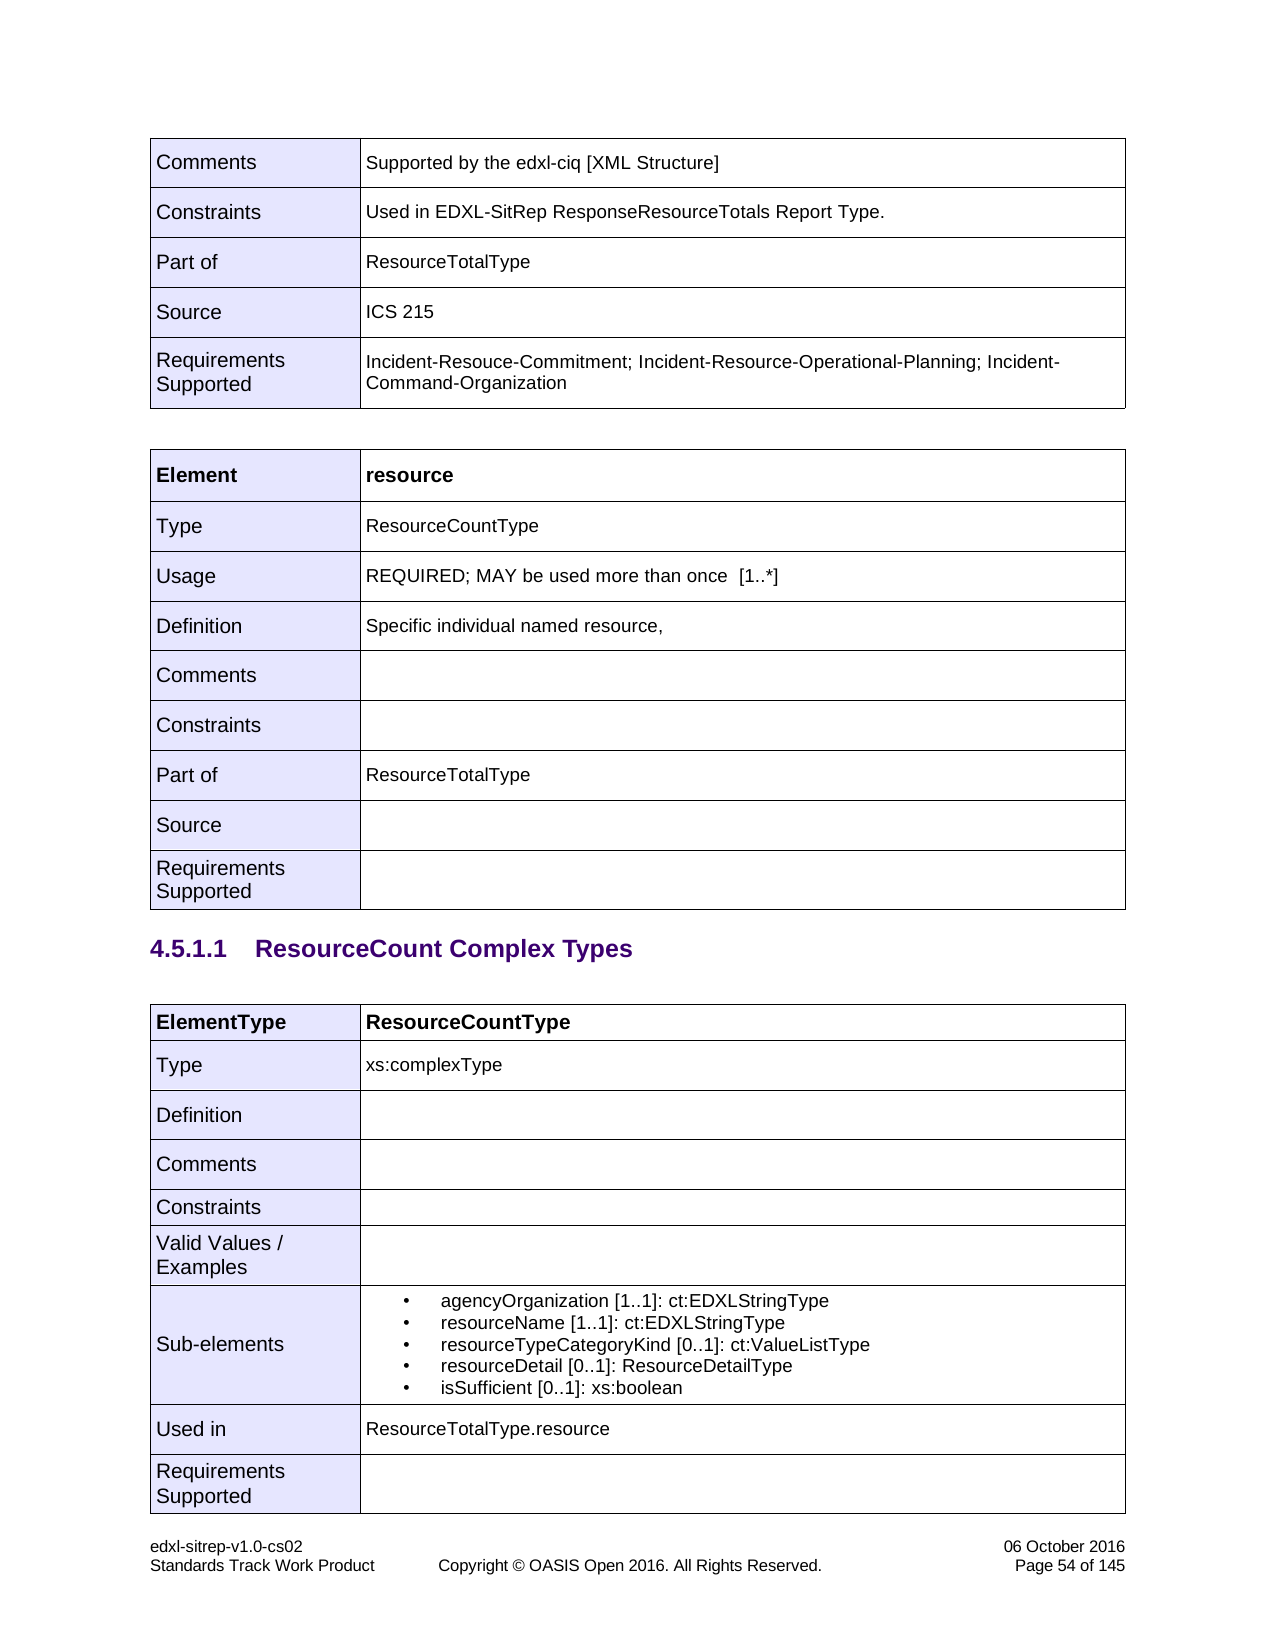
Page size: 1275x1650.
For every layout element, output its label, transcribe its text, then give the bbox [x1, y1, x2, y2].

table_cell Comments [151, 139, 360, 187]
table_cell Valid Values / Examples [151, 1226, 360, 1284]
table_header resource [361, 450, 1125, 501]
table_cell [361, 801, 1125, 849]
table_cell xs:complexType [361, 1041, 1125, 1089]
table_cell Definition [151, 602, 360, 650]
table_cell [361, 1226, 1125, 1284]
table_cell [361, 1091, 1125, 1139]
table_cell REQUIRED; MAY be used more than once [1..*] [361, 552, 1125, 601]
table_cell Type [151, 1041, 360, 1089]
table_cell Used in [151, 1405, 360, 1454]
table_cell Source [151, 288, 360, 337]
table_cell Part of [151, 751, 360, 800]
table_cell Source [151, 801, 360, 849]
table_header Element [151, 450, 360, 501]
table_cell Sub-elements [151, 1286, 360, 1404]
table_cell Definition [151, 1091, 360, 1139]
table_cell Requirements Supported [151, 338, 360, 408]
table_cell Supported by the edxl-ciq [XML Structure] [361, 139, 1125, 187]
table_cell [361, 1190, 1125, 1225]
table_cell ICS 215 [361, 288, 1125, 337]
table_header ResourceCountType [361, 1005, 1125, 1040]
table_cell Comments [151, 651, 360, 700]
table_cell Comments [151, 1140, 360, 1189]
table_cell Constraints [151, 701, 360, 750]
table_cell Requirements Supported [151, 1455, 360, 1513]
table_cell [361, 1140, 1125, 1189]
table_header ElementType [151, 1005, 360, 1040]
table_cell Constraints [151, 1190, 360, 1225]
table_cell Specific individual named resource, [361, 602, 1125, 650]
table_cell Part of [151, 238, 360, 287]
subtitle ResourceCount Complex Types [150, 934, 1125, 963]
table_cell ResourceTotalType [361, 751, 1125, 800]
table_cell Incident-Resouce-Commitment; Incident-Resource-Operational-Planning; Incident-Command-Organization [361, 338, 1125, 408]
table_cell Type [151, 502, 360, 551]
table_cell ResourceTotalType.resource [361, 1405, 1125, 1454]
table_cell Usage [151, 552, 360, 601]
table_cell [361, 701, 1125, 750]
table_cell Requirements Supported [151, 851, 360, 909]
table_cell agencyOrganization [1..1]: ct:EDXLStringType resourceName [1..1]: ct:EDXLStringType resourceTypeCategoryKind [0..1]: ct:ValueListType resourceDetail [0..1]: ResourceDetailType isSufficient [0..1]: xs:boolean [361, 1286, 1125, 1404]
table_cell [361, 1455, 1125, 1513]
table_cell [361, 851, 1125, 909]
table_cell Used in EDXL-SitRep ResponseResourceTotals Report Type. [361, 188, 1125, 237]
table_cell Constraints [151, 188, 360, 237]
table_cell [361, 651, 1125, 700]
table_cell ResourceTotalType [361, 238, 1125, 287]
table_cell ResourceCountType [361, 502, 1125, 551]
